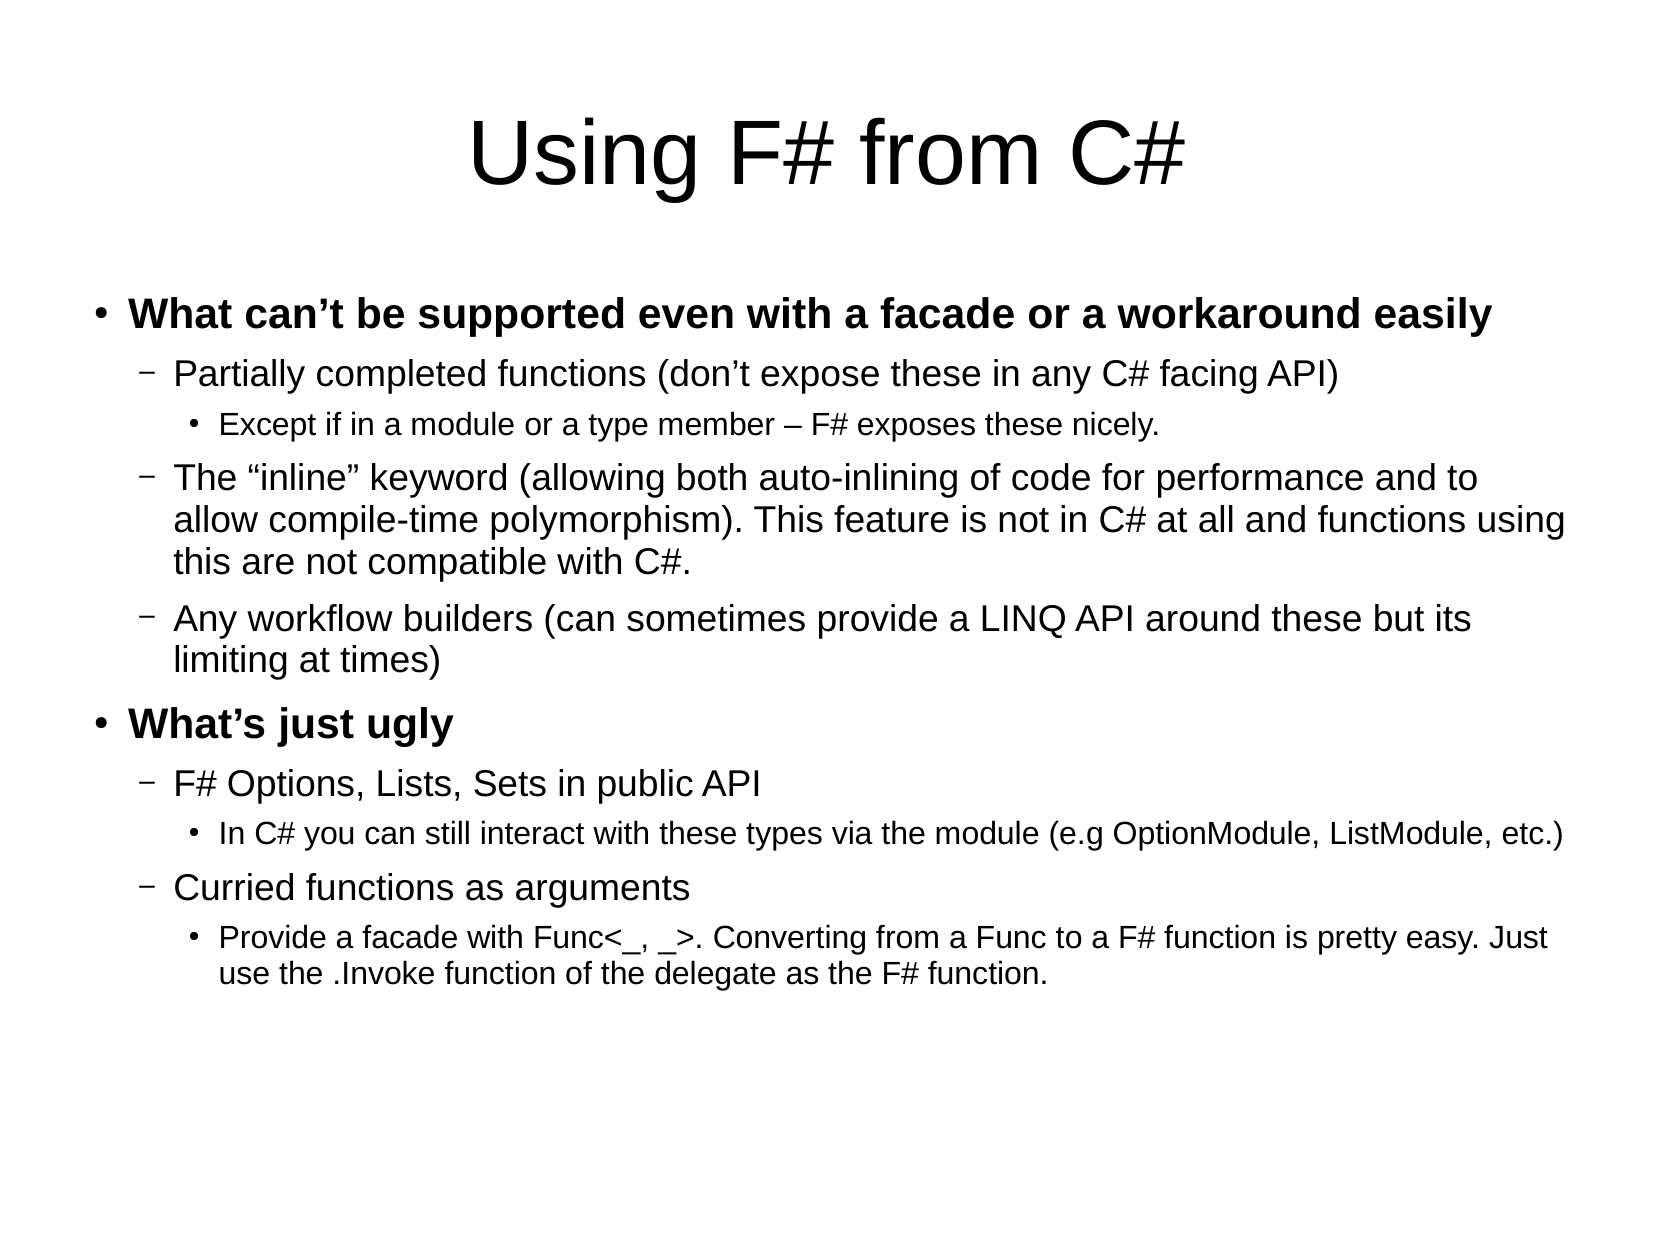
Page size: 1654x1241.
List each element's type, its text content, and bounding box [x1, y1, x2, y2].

title Using F# from C# [82, 49, 1571, 257]
list What can’t be supported even with a facade or a workaround easily Partially completed functions (don’t expose these in any C# facing API) Except if in a module or a type member – F# exposes these nicely. The “inline” keyword (allowing both auto-inlining of code for performance and to allow compile-time polymorphism). This feature is not in C# at all and functions using this are not compatible with C#. Any workflow builders (can sometimes provide a LINQ API around these but its limiting at times) What’s just ugly F# Options, Lists, Sets in public API In C# you can still interact with these types via the module (e.g OptionModule, ListModule, etc.) Curried functions as arguments Provide a facade with Func<_, _>. Converting from a Func to a F# function is pretty easy. Just use the .Invoke function of the delegate as the F# function. [82, 290, 1571, 1010]
